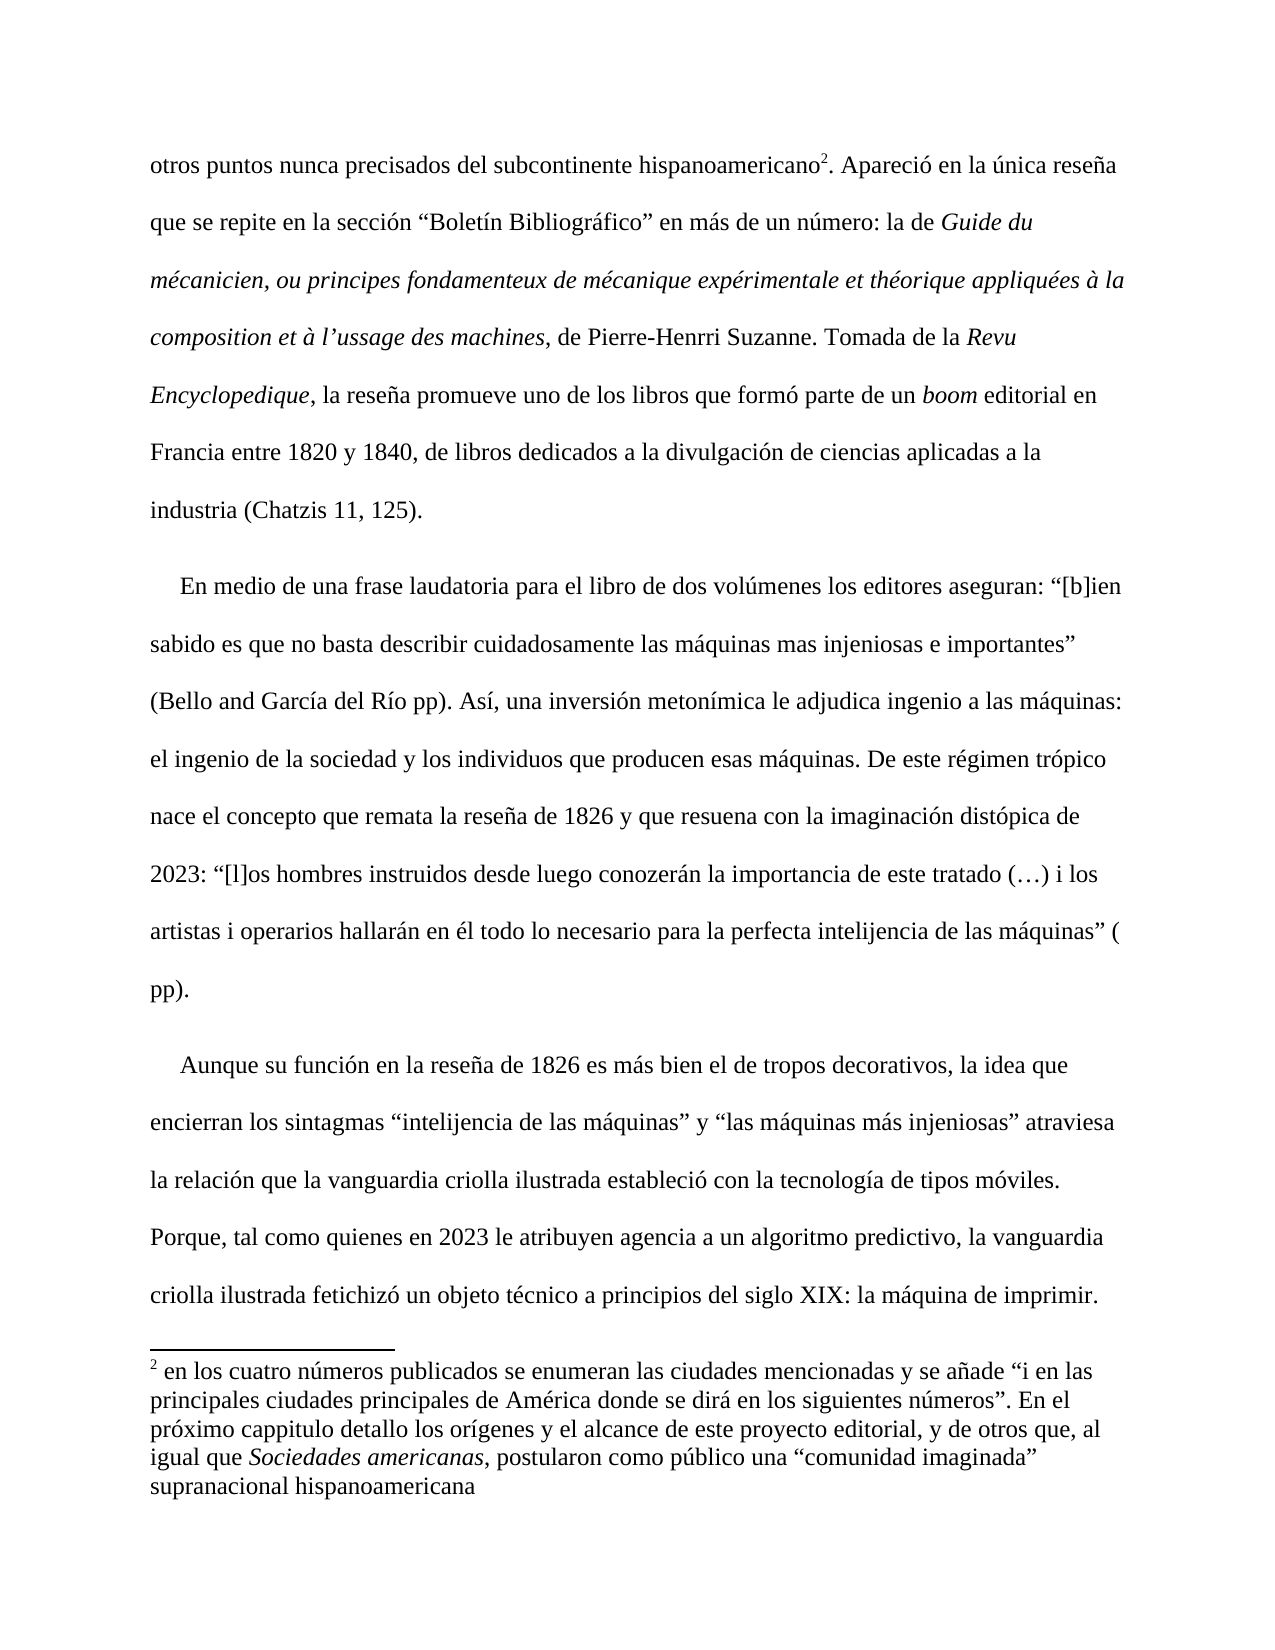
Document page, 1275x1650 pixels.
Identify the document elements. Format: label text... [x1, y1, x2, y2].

text En medio de una frase laudatoria para el libro de dos volúmenes los editores aseguran: “[b]ien sabido es que no basta describir cuidadosamente las máquinas mas injeniosas e importantes” (Bello and García del Río pp). Así, una inversión metonímica le adjudica ingenio a las máquinas: el ingenio de la sociedad y los individuos que producen esas máquinas. De este régimen trópico nace el concepto que remata la reseña de 1826 y que resuena con la imaginación distópica de 2023: “[l]os hombres instruidos desde luego conozerán la importancia de este tratado (…) i los artistas i operarios hallarán en él todo lo necesario para la perfecta intelijencia de las máquinas” ( pp). [150, 571, 1125, 1002]
text en los cuatro números publicados se enumeran las ciudades mencionadas y se añade “i en las principales ciudades principales de América donde se dirá en los siguientes números”. En el próximo cappitulo detallo los orígenes y el alcance de este proyecto editorial, y de otros que, al igual que Sociedades americanas, postularon como público una “comunidad imaginada” supranacional hispanoamericana [150, 1356, 1125, 1500]
text otros puntos nunca precisados del subcontinente hispanoamericano. Apareció en la única reseña que se repite en la sección “Boletín Bibliográfico” en más de un número: la de Guide du mécanicien, ou principes fondamenteux de mécanique expérimentale et théorique appliquées à la composition et à l’ussage des machines, de Pierre-Henrri Suzanne. Tomada de la Revu Encyclopedique, la reseña promueve uno de los libros que formó parte de un boom editorial en Francia entre 1820 y 1840, de libros dedicados a la divulgación de ciencias aplicadas a la industria (Chatzis 11, 125). [150, 150, 1125, 524]
text Aunque su función en la reseña de 1826 es más bien el de tropos decorativos, la idea que encierran los sintagmas “intelijencia de las máquinas” y “las máquinas más injeniosas” atraviesa la relación que la vanguardia criolla ilustrada estableció con la tecnología de tipos móviles. Porque, tal como quienes en 2023 le atribuyen agencia a un algoritmo predictivo, la vanguardia criolla ilustrada fetichizó un objeto técnico a principios del siglo XIX: la máquina de imprimir. [150, 1050, 1125, 1309]
